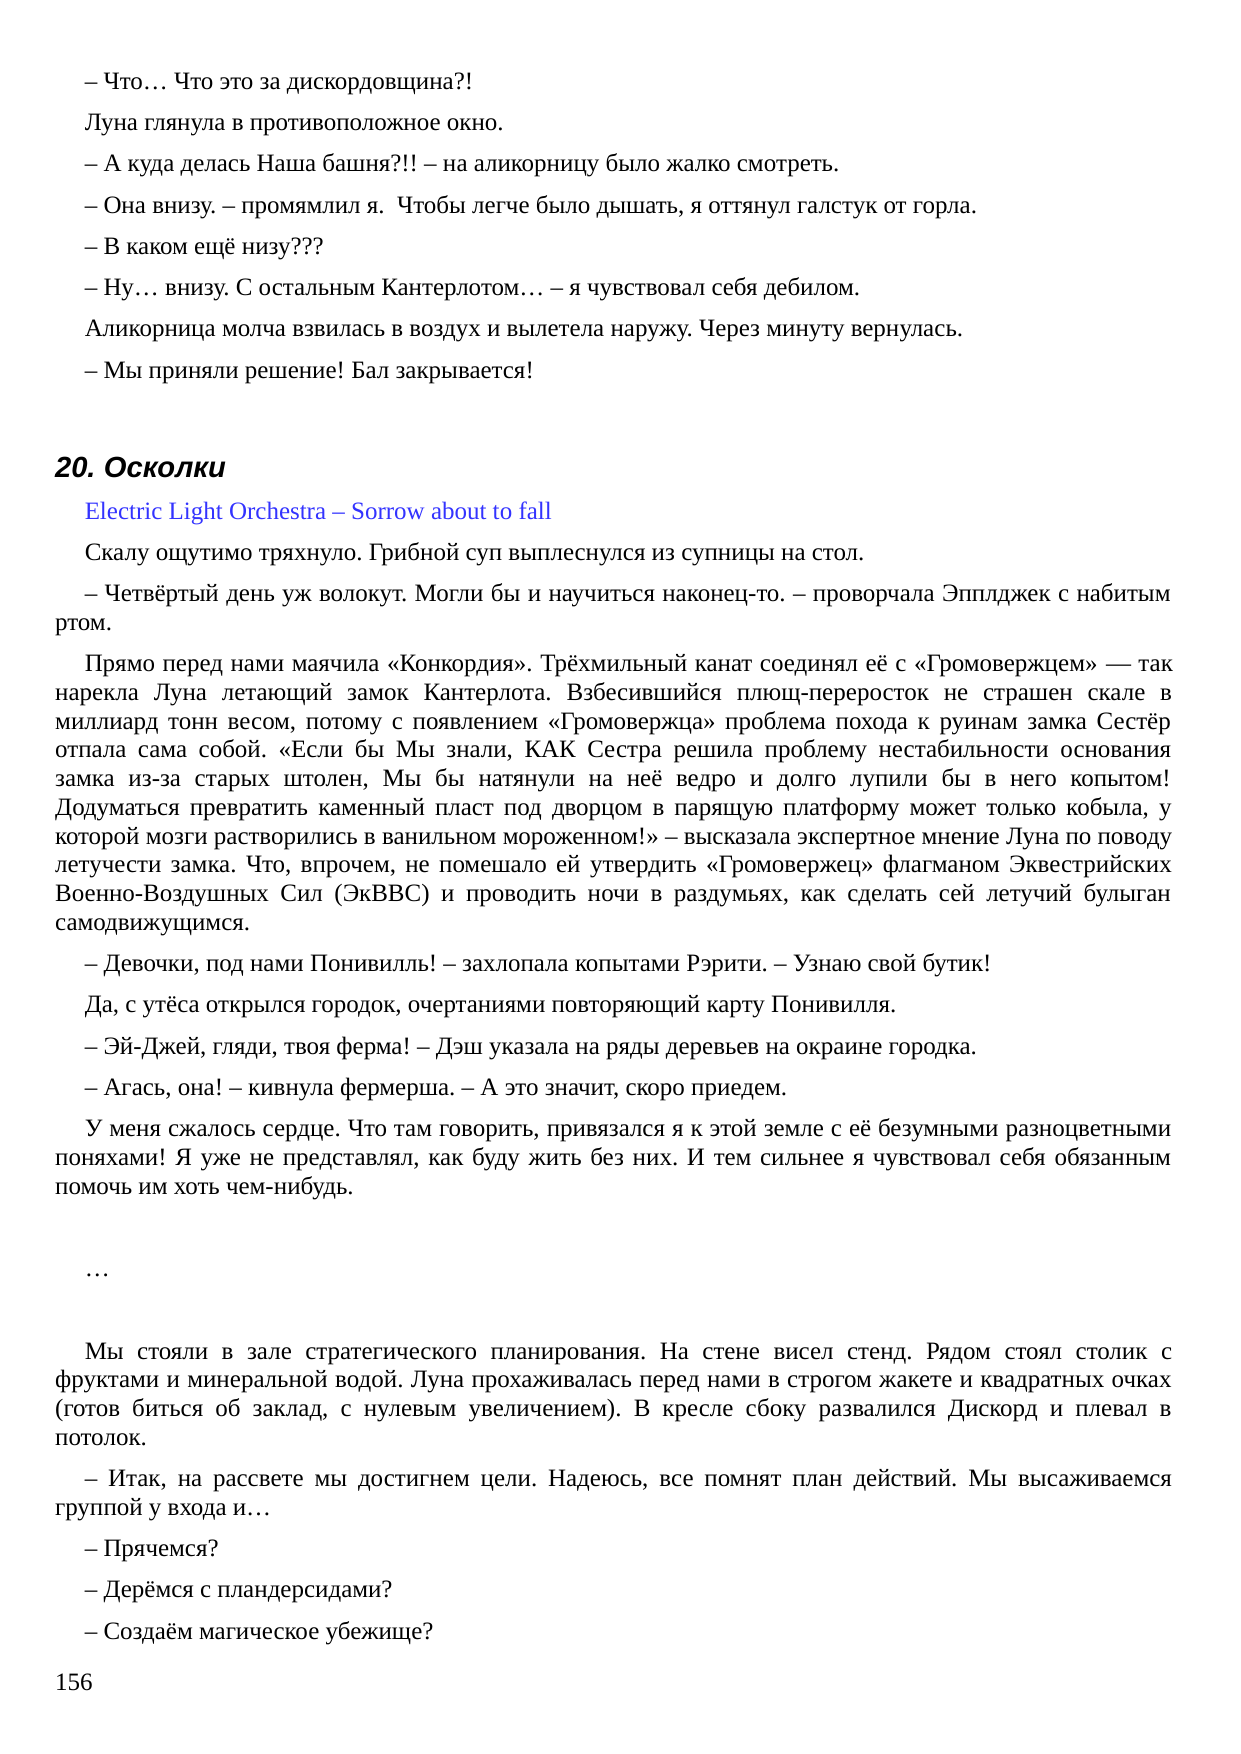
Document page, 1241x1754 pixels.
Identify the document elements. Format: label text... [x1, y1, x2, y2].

text Electric Light Orchestra – Sorrow about to fall [55, 496, 1173, 524]
text Прямо перед нами маячила «Конкордия». Трёхмильный канат соединял её с «Громовержцем» — так нарекла Луна летающий замок Кантерлота. Взбесившийся плющ-переросток не страшен скале в миллиард тонн весом, потому с появлением «Громовержца» проблема похода к руинам замка Сестёр отпала сама собой. «Если бы Мы знали, КАК Сестра решила проблему нестабильности основания замка из-за старых штолен, Мы бы натянули на неё ведро и долго лупили бы в него копытом! Додуматься превратить каменный пласт под дворцом в парящую платформу может только кобыла, у которой мозги растворились в ванильном мороженном!» – высказала экспертное мнение Луна по поводу летучести замка. Что, впрочем, не помешало ей утвердить «Громовержец» флагманом Эквестрийских Военно-Воздушных Сил (ЭкВВС) и проводить ночи в раздумьях, как сделать сей летучий булыган самодвижущимся. [55, 648, 1173, 936]
text – Прячемся? [55, 1533, 1173, 1562]
text – Эй-Джей, гляди, твоя ферма! – Дэш указала на ряды деревьев на окраине городка. [55, 1031, 1173, 1059]
text – Что… Что это за дискордовщина?! [55, 66, 1173, 95]
text – Ну… внизу. С остальным Кантерлотом… – я чувствовал себя дебилом. [55, 272, 1173, 301]
text – Создаём магическое убежище? [55, 1616, 1173, 1644]
text – Итак, на рассвете мы достигнем цели. Надеюсь, все помнят план действий. Мы высаживаемся группой у входа и… [55, 1463, 1173, 1521]
text … [55, 1253, 1173, 1282]
text Скалу ощутимо тряхнуло. Грибной суп выплеснулся из супницы на стол. [55, 537, 1173, 566]
text – А куда делась Наша башня?!! – на аликорницу было жалко смотреть. [55, 148, 1173, 177]
text Луна глянула в противоположное окно. [55, 107, 1173, 136]
text – Дерёмся с пландерсидами? [55, 1574, 1173, 1603]
text – В каком ещё низу??? [55, 231, 1173, 260]
text Аликорница молча взвилась в воздух и вылетела наружу. Через минуту вернулась. [55, 313, 1173, 342]
text У меня сжалось сердце. Что там говорить, привязался я к этой земле с её безумными разноцветными поняхами! Я уже не представлял, как буду жить без них. И тем сильнее я чувствовал себя обязанным помочь им хоть чем-нибудь. [55, 1113, 1173, 1199]
text – Она внизу. – промямлил я. Чтобы легче было дышать, я оттянул галстук от горла. [55, 190, 1173, 218]
text – Девочки, под нами Понивилль! – захлопала копытами Рэрити. – Узнаю свой бутик! [55, 948, 1173, 977]
text Да, с утёса открылся городок, очертаниями повторяющий карту Понивилля. [55, 989, 1173, 1018]
text – Агась, она! – кивнула фермерша. – А это значит, скоро приедем. [55, 1072, 1173, 1101]
subtitle 20. Осколки [55, 450, 1173, 483]
text – Четвёртый день уж волокут. Могли бы и научиться наконец-то. – проворчала Эпплджек с набитым ртом. [55, 578, 1173, 636]
text – Мы приняли решение! Бал закрывается! [55, 355, 1173, 383]
text Мы стояли в зале стратегического планирования. На стене висел стенд. Рядом стоял столик с фруктами и минеральной водой. Луна прохаживалась перед нами в строгом жакете и квадратных очках (готов биться об заклад, с нулевым увеличением). В кресле сбоку развалился Дискорд и плевал в потолок. [55, 1336, 1173, 1451]
